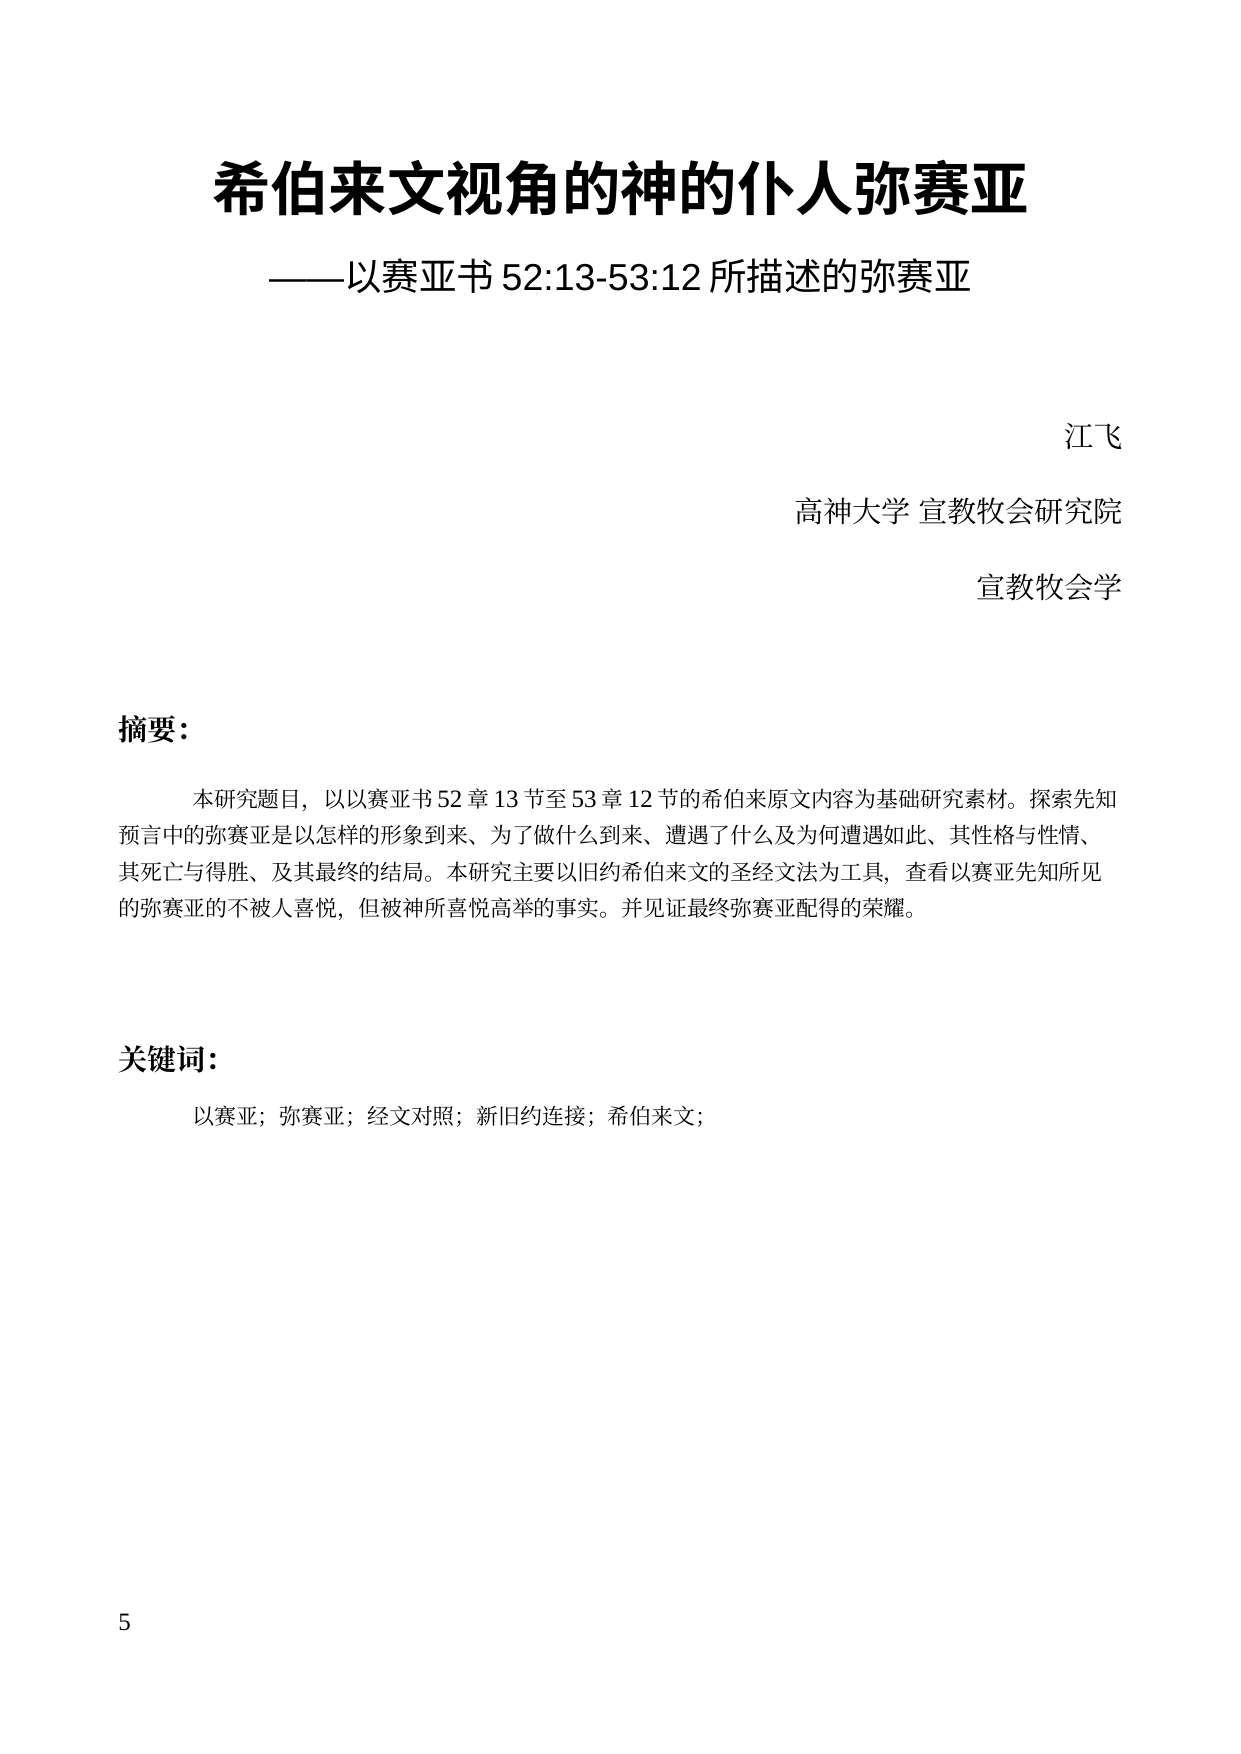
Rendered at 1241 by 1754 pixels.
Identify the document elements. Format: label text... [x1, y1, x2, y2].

text 江飞 [118, 414, 1122, 456]
text 宣教牧会学 [118, 564, 1122, 606]
text 摘要： [118, 707, 1122, 749]
text 关键词： [118, 1037, 1122, 1079]
text 以赛亚；弥赛亚；经文对照；新旧约连接；希伯来文； [118, 1099, 1122, 1131]
subtitle ——以赛亚书52:13-53:12所描述的弥赛亚 [118, 246, 1122, 301]
text 本研究题目，以以赛亚书52章13节至53章12节的希伯来原文内容为基础研究素材。探索先知预言中的弥赛亚是以怎样的形象到来、为了做什么到来、遭遇了什么及为何遭遇如此、其性格与性情、其死亡与得胜、及其最终的结局。本研究主要以旧约希伯来文的圣经文法为工具，查看以赛亚先知所见的弥赛亚的不被人喜悦，但被神所喜悦高举的事实。并见证最终弥赛亚配得的荣耀。 [118, 782, 1122, 922]
text 高神大学 宣教牧会研究院 [118, 489, 1122, 531]
title 希伯来文视角的神的仆人弥赛亚 [118, 143, 1122, 228]
